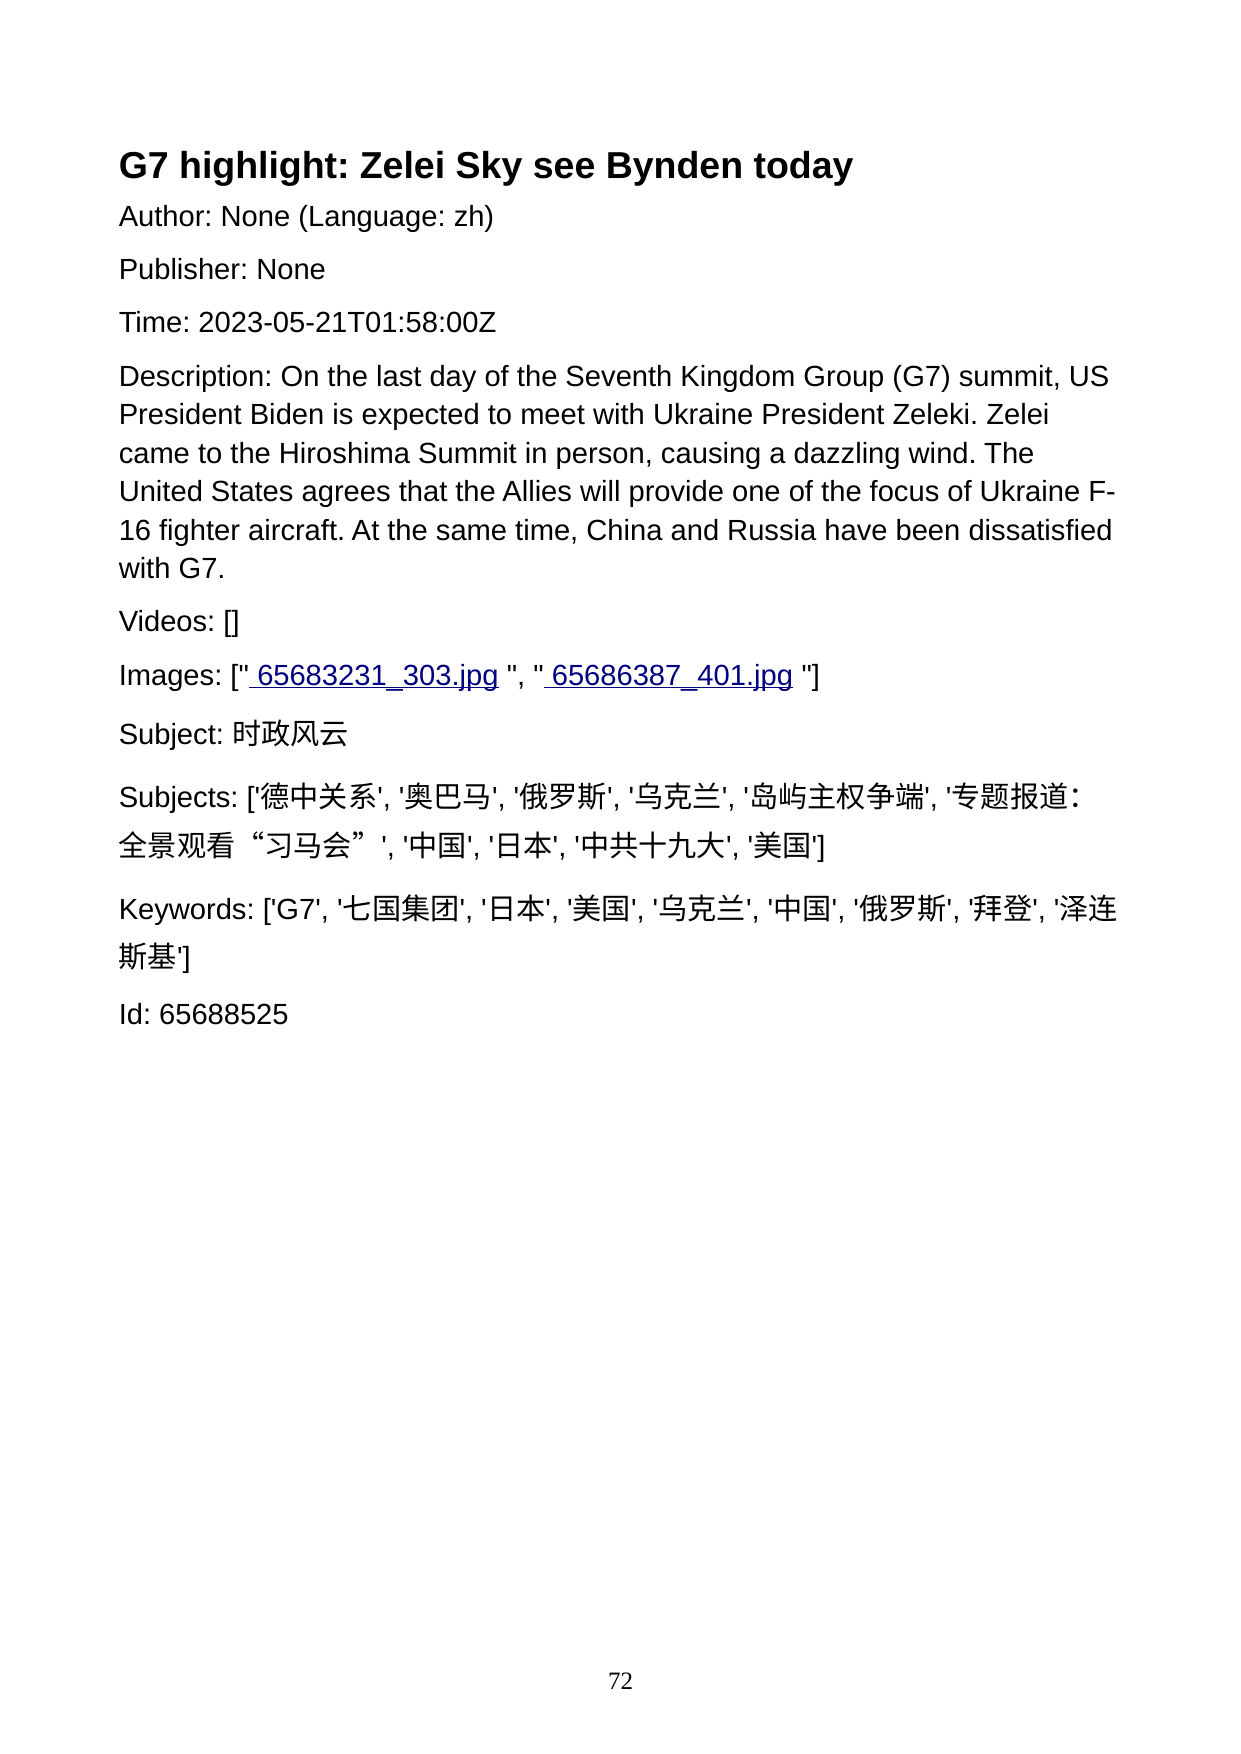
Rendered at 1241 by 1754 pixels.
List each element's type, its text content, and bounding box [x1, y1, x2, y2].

subtitle G7 highlight: Zelei Sky see Bynden today [118, 143, 1122, 187]
text Description: On the last day of the Seventh Kingdom Group (G7) summit, US President Biden is expected to meet with Ukraine President Zeleki. Zelei came to the Hiroshima Summit in person, causing a dazzling wind. The United States agrees that the Allies will provide one of the focus of Ukraine F-16 fighter aircraft. At the same time, China and Russia have been dissatisfied with G7. [118, 358, 1122, 585]
text Keywords: ['G7', '七国集团', '日本', '美国', '乌克兰', '中国', '俄罗斯', '拜登', '泽连斯基'] [118, 885, 1122, 976]
text Videos: [] [118, 604, 1122, 638]
text Time: 2023-05-21T01:58:00Z [118, 305, 1122, 339]
text Images: [" 65683231_303.jpg ", " 65686387_401.jpg "] [118, 657, 1122, 691]
text Publisher: None [118, 252, 1122, 286]
text Id: 65688525 [118, 997, 1122, 1031]
text Subject: 时政风云 [118, 711, 1122, 753]
text Subjects: ['德中关系', '奥巴马', '俄罗斯', '乌克兰', '岛屿主权争端', '专题报道：全景观看“习马会”', '中国', '日本', '中共十九大', '美国'] [118, 774, 1122, 864]
text Author: None (Language: zh) [118, 199, 1122, 233]
